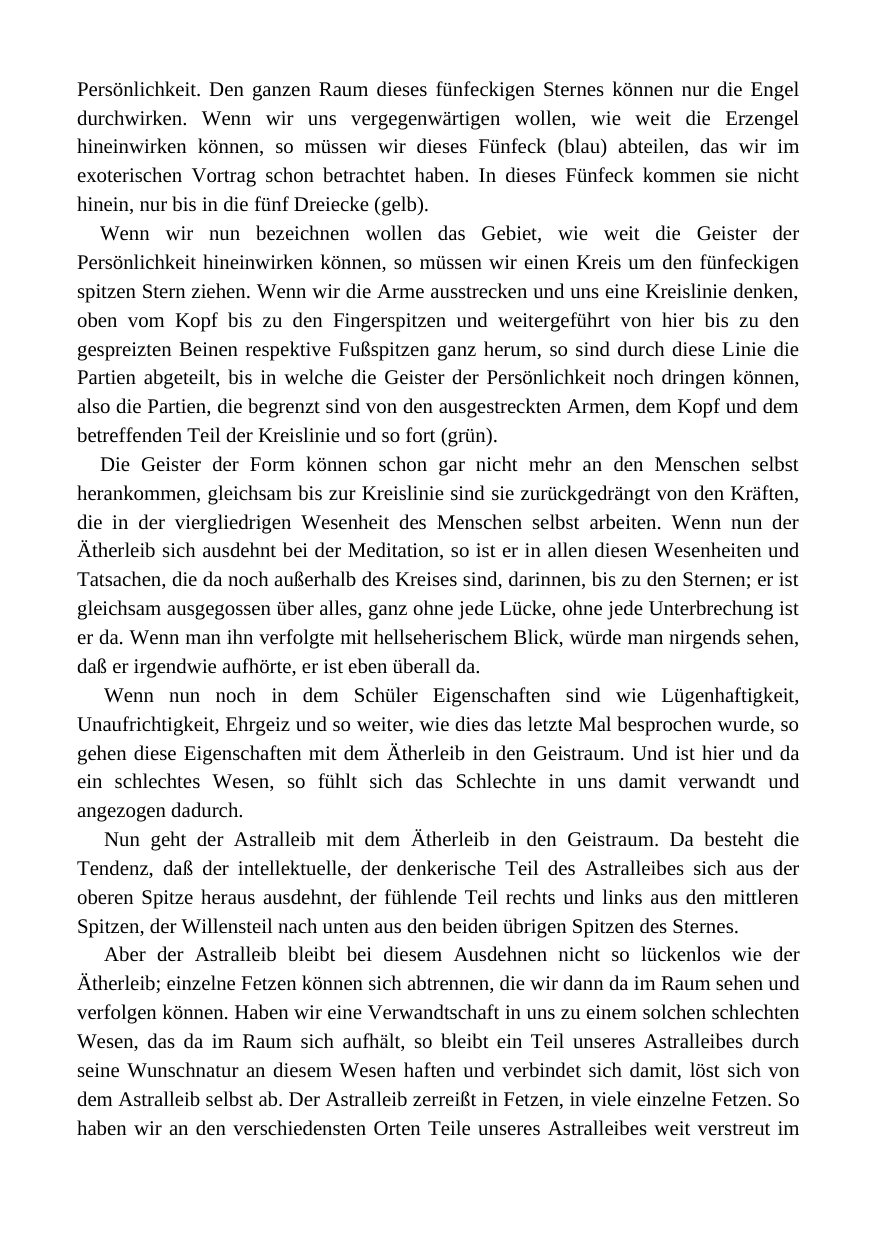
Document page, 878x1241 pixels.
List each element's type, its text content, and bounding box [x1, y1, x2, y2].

text Wenn wir nun bezeichnen wollen das Gebiet, wie weit die Geister der Persönlichkeit hineinwirken können, so müssen wir einen Kreis um den fünfeckigen spitzen Stern ziehen. Wenn wir die Arme ausstrecken und uns eine Kreislinie denken, oben vom Kopf bis zu den Fingerspitzen und weitergeführt von hier bis zu den gespreizten Beinen respektive Fußspitzen ganz herum, so sind durch diese Linie die Partien abgeteilt, bis in welche die Geister der Persönlichkeit noch dringen können, also die Partien, die begrenzt sind von den ausgestreckten Armen, dem Kopf und dem betreffenden Teil der Kreislinie und so fort (grün). [77, 221, 800, 447]
text Wenn nun noch in dem Schüler Eigenschaften sind wie Lügenhaftigkeit, Unaufrichtigkeit, Ehrgeiz und so weiter, wie dies das letzte Mal besprochen wurde, so gehen diese Eigenschaften mit dem Ätherleib in den Geistraum. Und ist hier und da ein schlechtes Wesen, so fühlt sich das Schlechte in uns damit verwandt und angezogen dadurch. [77, 683, 800, 822]
text Persönlichkeit. Den ganzen Raum dieses fünfeckigen Sternes können nur die Engel durchwirken. Wenn wir uns vergegenwärtigen wollen, wie weit die Erzengel hineinwirken können, so müssen wir dieses Fünfeck (blau) abteilen, das wir im exoterischen Vortrag schon betrachtet haben. In dieses Fünfeck kommen sie nicht hinein, nur bis in die fünf Dreiecke (gelb). [77, 77, 800, 216]
text Nun geht der Astralleib mit dem Ätherleib in den Geistraum. Da besteht die Tendenz, daß der intellektuelle, der denkerische Teil des Astralleibes sich aus der oberen Spitze heraus ausdehnt, der fühlende Teil rechts und links aus den mittleren Spitzen, der Willensteil nach unten aus den beiden übrigen Spitzen des Sternes. [77, 827, 800, 938]
text Die Geister der Form können schon gar nicht mehr an den Menschen selbst herankommen, gleichsam bis zur Kreislinie sind sie zurückgedrängt von den Kräften, die in der viergliedrigen Wesenheit des Menschen selbst arbeiten. Wenn nun der Ätherleib sich ausdehnt bei der Meditation, so ist er in allen diesen Wesenheiten und Tatsachen, die da noch außerhalb des Kreises sind, darinnen, bis zu den Sternen; er ist gleichsam ausgegossen über alles, ganz ohne jede Lücke, ohne jede Unterbrechung ist er da. Wenn man ihn verfolgte mit hellseherischem Blick, würde man nirgends sehen, daß er irgendwie aufhörte, er ist eben überall da. [77, 452, 800, 678]
text Aber der Astralleib bleibt bei diesem Ausdehnen nicht so lückenlos wie der Ätherleib; einzelne Fetzen können sich abtrennen, die wir dann da im Raum sehen und verfolgen können. Haben wir eine Verwandtschaft in uns zu einem solchen schlechten Wesen, das da im Raum sich aufhält, so bleibt ein Teil unseres Astralleibes durch seine Wunschnatur an diesem Wesen haften und verbindet sich damit, löst sich von dem Astralleib selbst ab. Der Astralleib zerreißt in Fetzen, in viele einzelne Fetzen. So haben wir an den verschiedensten Orten Teile unseres Astralleibes weit verstreut im [77, 942, 800, 1139]
